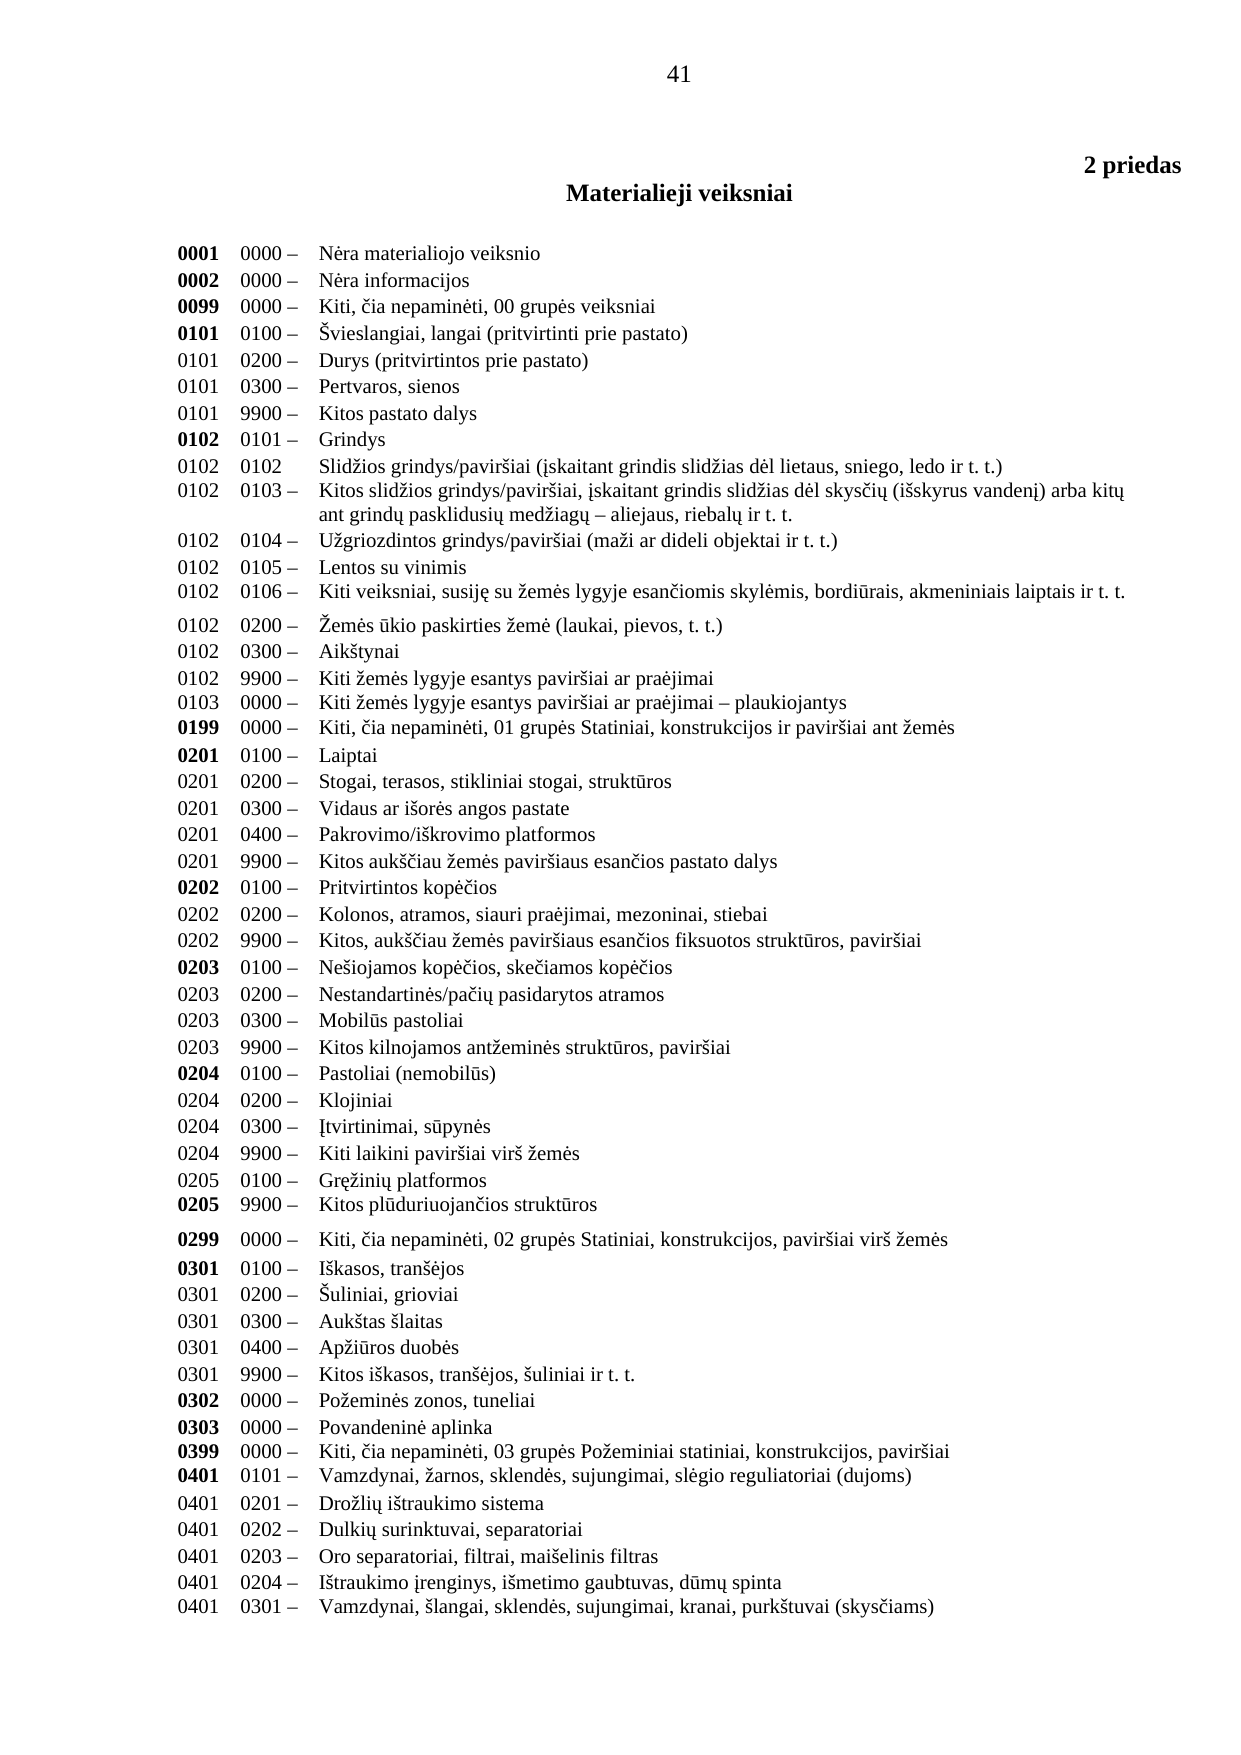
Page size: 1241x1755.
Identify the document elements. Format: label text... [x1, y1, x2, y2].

table_cell 0301 [177, 1306, 240, 1333]
table_cell Vamzdynai, šlangai, sklendės, sujungimai, kranai, purkštuvai (skysčiams) [319, 1594, 1181, 1619]
table_cell Žemės ūkio paskirties žemė (laukai, pievos, t. t.) [319, 610, 1181, 637]
table_cell Kolonos, atramos, siauri praėjimai, mezoninai, stiebai [319, 899, 1181, 926]
table_cell Vidaus ar išorės angos pastate [319, 793, 1181, 820]
table_cell Pakrovimo/iškrovimo platformos [319, 820, 1181, 846]
table_cell 9900 – [240, 1032, 318, 1059]
table_cell Ištraukimo įrenginys, išmetimo gaubtuvas, dūmų spinta [319, 1568, 1181, 1594]
table_cell Dulkių surinktuvai, separatoriai [319, 1515, 1181, 1541]
table_cell 9900 – [240, 664, 318, 690]
table_cell 0103 – [240, 478, 318, 526]
text 2 priedas [177, 147, 1181, 178]
table_cell 0102 [177, 664, 240, 690]
table_cell Slidžios grindys/paviršiai (įskaitant grindis slidžias dėl lietaus, sniego, ledo ir t. t.) [319, 451, 1181, 478]
table_cell 0000 – [240, 715, 318, 740]
table_cell 0201 [177, 767, 240, 793]
table_cell Kiti žemės lygyje esantys paviršiai ar praėjimai [319, 664, 1181, 690]
table_cell Kiti, čia nepaminėti, 02 grupės Statiniai, konstrukcijos, paviršiai virš žemės [319, 1226, 1181, 1253]
table_cell 0104 – [240, 526, 318, 552]
table_cell 0202 [177, 899, 240, 926]
table_cell 0000 – [240, 265, 318, 292]
table_cell 0102 [240, 451, 318, 478]
table_cell Kiti, čia nepaminėti, 00 grupės veiksniai [319, 292, 1181, 318]
table_cell 0202 – [240, 1515, 318, 1541]
table_cell Kitos iškasos, tranšėjos, šuliniai ir t. t. [319, 1359, 1181, 1386]
table_cell 0202 [177, 926, 240, 952]
table_cell Gręžinių platformos [319, 1165, 1181, 1192]
table_cell 0401 [177, 1541, 240, 1568]
table_cell Kitos kilnojamos antžeminės struktūros, paviršiai [319, 1032, 1181, 1059]
table_cell 0200 – [240, 610, 318, 637]
table_cell 0201 [177, 846, 240, 873]
table_cell Vamzdynai, žarnos, sklendės, sujungimai, slėgio reguliatoriai (dujoms) [319, 1463, 1181, 1488]
table_cell 0100 – [240, 1253, 318, 1279]
table_cell 0401 [177, 1568, 240, 1594]
table_cell Grindys [319, 425, 1181, 451]
table_cell 0301 [177, 1280, 240, 1306]
table_cell 0000 – [240, 1439, 318, 1463]
table_cell Užgriozdintos grindys/paviršiai (maži ar dideli objektai ir t. t.) [319, 526, 1181, 552]
table_cell 0300 – [240, 1306, 318, 1333]
table_cell 0203 [177, 1006, 240, 1032]
table_cell 0399 [177, 1439, 240, 1463]
table_cell Aikštynai [319, 637, 1181, 663]
table_cell Kiti, čia nepaminėti, 01 grupės Statiniai, konstrukcijos ir paviršiai ant žemės [319, 715, 1181, 740]
table_cell 0102 [177, 425, 240, 451]
table_cell 0100 – [240, 873, 318, 899]
table_cell 0300 – [240, 793, 318, 820]
table_cell 0205 [177, 1165, 240, 1192]
table_cell 0204 [177, 1059, 240, 1085]
table_cell 0200 – [240, 1280, 318, 1306]
table_cell Šuliniai, grioviai [319, 1280, 1181, 1306]
table_cell 9900 – [240, 1359, 318, 1386]
table_cell 0002 [177, 265, 240, 292]
text Materialieji veiksniai [177, 178, 1181, 207]
table_cell 0401 [177, 1515, 240, 1541]
table_cell 0204 [177, 1139, 240, 1165]
table_cell 0102 [177, 610, 240, 637]
table_cell 0102 [177, 637, 240, 663]
table_cell Kitos, aukščiau žemės paviršiaus esančios fiksuotos struktūros, paviršiai [319, 926, 1181, 952]
table_cell 0201 [177, 793, 240, 820]
table_cell Kiti, čia nepaminėti, 03 grupės Požeminiai statiniai, konstrukcijos, paviršiai [319, 1439, 1181, 1463]
table_cell 0000 – [240, 1226, 318, 1253]
table_cell 0204 [177, 1112, 240, 1138]
table_cell 0100 – [240, 319, 318, 345]
table_cell 0400 – [240, 820, 318, 846]
table_cell Kitos slidžios grindys/paviršiai, įskaitant grindis slidžias dėl skysčių (išskyrus vandenį) arba kitų ant grindų pasklidusių medžiagų – aliejaus, riebalų ir t. t. [319, 478, 1181, 526]
table_cell 0100 – [240, 1165, 318, 1192]
table_cell 0201 [177, 740, 240, 767]
table_cell 0203 [177, 953, 240, 979]
table_cell 0201 – [240, 1488, 318, 1514]
table_cell Oro separatoriai, filtrai, maišelinis filtras [319, 1541, 1181, 1568]
table_cell 9900 – [240, 1139, 318, 1165]
table_cell 0401 [177, 1594, 240, 1619]
table_cell 0200 – [240, 899, 318, 926]
table_cell 0302 [177, 1386, 240, 1412]
table_cell 0100 – [240, 1059, 318, 1085]
table_cell 0101 [177, 398, 240, 425]
table_cell 0102 [177, 478, 240, 526]
table_cell 0100 – [240, 953, 318, 979]
table_cell Nestandartinės/pačių pasidarytos atramos [319, 979, 1181, 1006]
table_cell 0300 – [240, 1006, 318, 1032]
table_cell 0300 – [240, 372, 318, 398]
table_header 0000 – [240, 239, 318, 265]
table_cell Nėra informacijos [319, 265, 1181, 292]
table_cell 0203 [177, 979, 240, 1006]
table_cell 0301 – [240, 1594, 318, 1619]
table_cell Drožlių ištraukimo sistema [319, 1488, 1181, 1514]
table_cell Kiti veiksniai, susiję su žemės lygyje esančiomis skylėmis, bordiūrais, akmeniniais laiptais ir t. t. [319, 579, 1181, 610]
table_cell Pastoliai (nemobilūs) [319, 1059, 1181, 1085]
table_cell Kiti laikini paviršiai virš žemės [319, 1139, 1181, 1165]
table_cell Pertvaros, sienos [319, 372, 1181, 398]
table_cell 0301 [177, 1333, 240, 1359]
table_cell 0301 [177, 1253, 240, 1279]
table_cell 0204 – [240, 1568, 318, 1594]
table_cell Aukštas šlaitas [319, 1306, 1181, 1333]
table_cell Stogai, terasos, stikliniai stogai, struktūros [319, 767, 1181, 793]
table_cell 0202 [177, 873, 240, 899]
table_cell 0102 [177, 451, 240, 478]
table_cell 0203 [177, 1032, 240, 1059]
table_cell 0300 – [240, 1112, 318, 1138]
table_cell Lentos su vinimis [319, 553, 1181, 579]
table_cell 0204 [177, 1085, 240, 1112]
table_cell 0000 – [240, 690, 318, 715]
table_cell 9900 – [240, 846, 318, 873]
table_cell 0102 [177, 579, 240, 610]
table_cell 9900 – [240, 1192, 318, 1226]
table_cell 0203 – [240, 1541, 318, 1568]
table_cell 0101 – [240, 425, 318, 451]
table_cell 0401 [177, 1463, 240, 1488]
table_header 0001 [177, 239, 240, 265]
table_cell 0201 [177, 820, 240, 846]
table_cell Pritvirtintos kopėčios [319, 873, 1181, 899]
table_cell 0101 [177, 372, 240, 398]
table_cell Durys (pritvirtintos prie pastato) [319, 345, 1181, 372]
table_cell 0205 [177, 1192, 240, 1226]
table_cell 0100 – [240, 740, 318, 767]
table_cell Nešiojamos kopėčios, skečiamos kopėčios [319, 953, 1181, 979]
table_cell 0101 – [240, 1463, 318, 1488]
table_cell 0102 [177, 526, 240, 552]
table_cell 0102 [177, 553, 240, 579]
table_cell 0000 – [240, 1413, 318, 1439]
table_cell 0103 [177, 690, 240, 715]
table_header Nėra materialiojo veiksnio [319, 239, 1181, 265]
table_cell Laiptai [319, 740, 1181, 767]
table_cell 0106 – [240, 579, 318, 610]
table_cell 9900 – [240, 398, 318, 425]
table_cell Požeminės zonos, tuneliai [319, 1386, 1181, 1412]
table_cell 0301 [177, 1359, 240, 1386]
table_cell 0000 – [240, 292, 318, 318]
table_cell Kiti žemės lygyje esantys paviršiai ar praėjimai – plaukiojantys [319, 690, 1181, 715]
table_cell 0101 [177, 345, 240, 372]
table_cell 0300 – [240, 637, 318, 663]
table_cell 0101 [177, 319, 240, 345]
table_cell Kitos aukščiau žemės paviršiaus esančios pastato dalys [319, 846, 1181, 873]
table_cell Apžiūros duobės [319, 1333, 1181, 1359]
table_cell 0200 – [240, 345, 318, 372]
table_cell 0200 – [240, 979, 318, 1006]
table_cell 0199 [177, 715, 240, 740]
table_cell Mobilūs pastoliai [319, 1006, 1181, 1032]
table_cell Povandeninė aplinka [319, 1413, 1181, 1439]
table_cell 0200 – [240, 1085, 318, 1112]
table_cell 0099 [177, 292, 240, 318]
table_cell 9900 – [240, 926, 318, 952]
table_cell 0299 [177, 1226, 240, 1253]
table_cell 0105 – [240, 553, 318, 579]
table_cell 0200 – [240, 767, 318, 793]
table_cell Kitos plūduriuojančios struktūros [319, 1192, 1181, 1226]
table_cell 0303 [177, 1413, 240, 1439]
table_cell Švieslangiai, langai (pritvirtinti prie pastato) [319, 319, 1181, 345]
table_cell 0400 – [240, 1333, 318, 1359]
table_cell Iškasos, tranšėjos [319, 1253, 1181, 1279]
table_cell Klojiniai [319, 1085, 1181, 1112]
table_cell 0000 – [240, 1386, 318, 1412]
table_cell 0401 [177, 1488, 240, 1514]
table_cell Įtvirtinimai, sūpynės [319, 1112, 1181, 1138]
table_cell Kitos pastato dalys [319, 398, 1181, 425]
